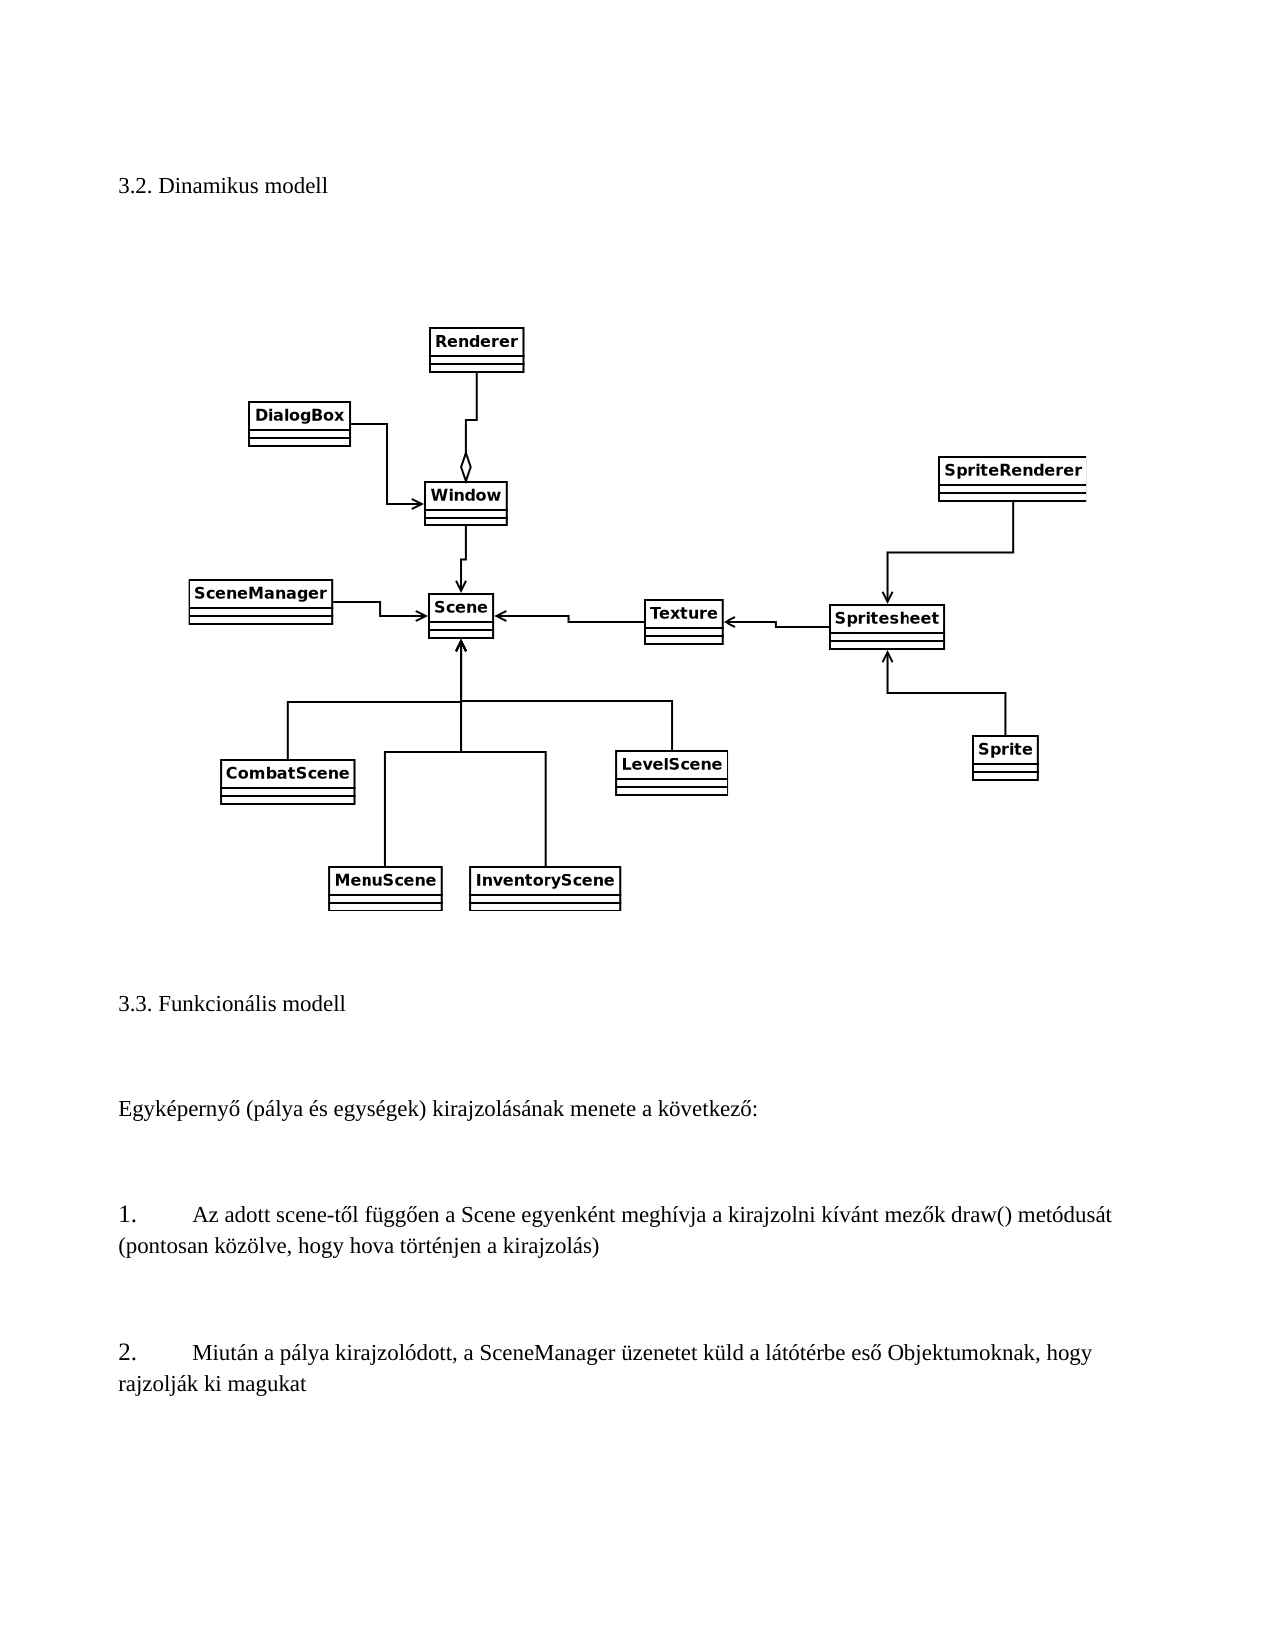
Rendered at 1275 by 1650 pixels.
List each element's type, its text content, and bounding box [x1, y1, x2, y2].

list Az adott scene-től függően a Scene egyenként meghívja a kirajzolni kívánt mezők draw() metódusát (pontosan közölve, hogy hova történjen a kirajzolás) [118, 1199, 1157, 1258]
text Egyképernyő (pálya és egységek) kirajzolásának menete a következő: [118, 1095, 1157, 1121]
text 3.3. Funkcionális modell [118, 990, 1157, 1016]
picture [188, 327, 1087, 911]
text 3.2. Dinamikus modell [118, 172, 1157, 198]
list Miután a pálya kirajzolódott, a SceneManager üzenetet küld a látótérbe eső Objektumoknak, hogy rajzolják ki magukat [118, 1337, 1157, 1396]
